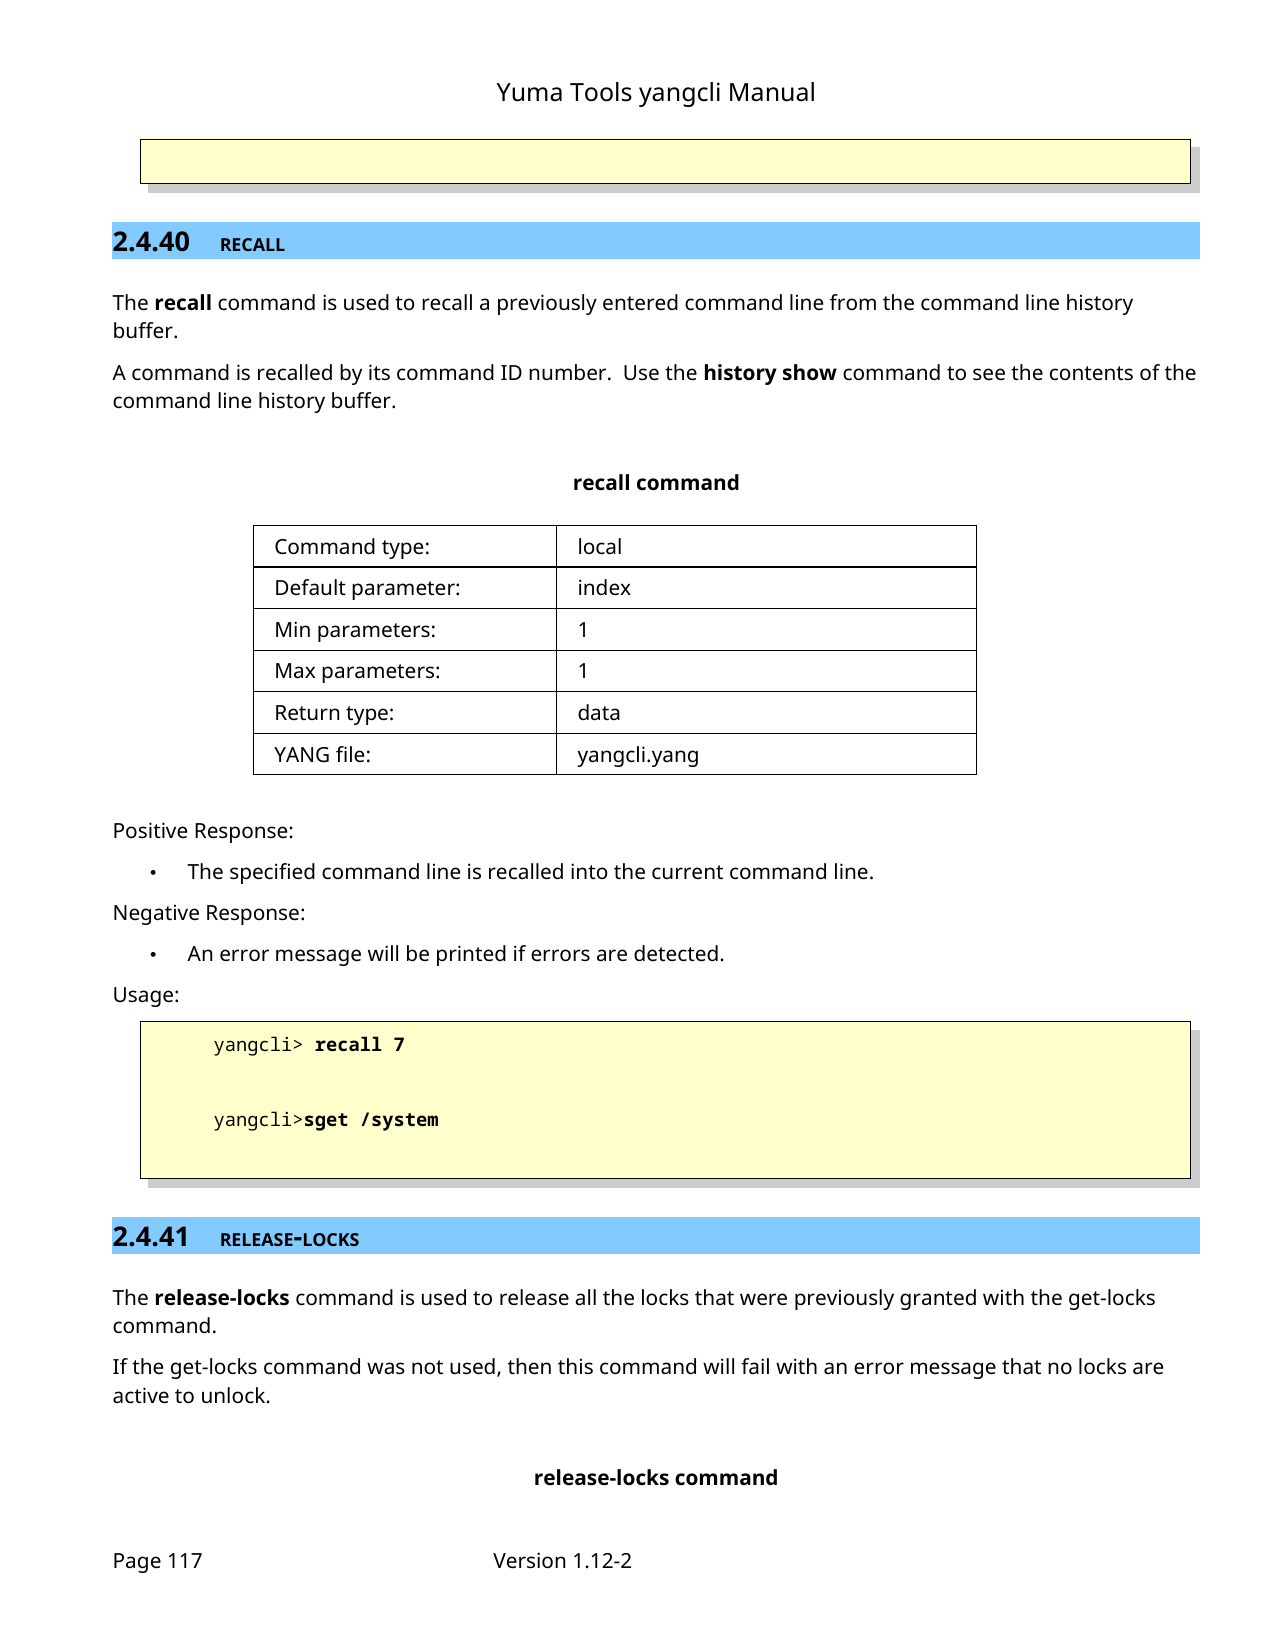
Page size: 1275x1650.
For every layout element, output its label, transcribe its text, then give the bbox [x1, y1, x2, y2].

table_cell Min parameters: [254, 609, 556, 649]
subtitle recall [112, 222, 1200, 259]
table_header local [557, 526, 976, 566]
subtitle release-locks [112, 1217, 1200, 1254]
text If the get-locks command was not used, then this command will fail with an error message that no locks are active to unlock. [112, 1352, 1200, 1409]
text Positive Response: [112, 816, 1200, 844]
table_cell Default parameter: [254, 568, 556, 608]
table_cell YANG file: [254, 734, 556, 774]
text Usage: [112, 980, 1200, 1008]
table_cell Max parameters: [254, 651, 556, 691]
table_header Command type: [254, 526, 556, 566]
text yangcli>sget /system [141, 1096, 1190, 1131]
subtitle recall command [127, 468, 1185, 496]
list The specified command line is recalled into the current command line. [150, 857, 1200, 886]
table_cell data [557, 692, 976, 733]
text yangcli> recall 7 [141, 1022, 1190, 1056]
text Negative Response: [112, 898, 1200, 926]
table_cell yangcli.yang [557, 734, 976, 774]
table_cell 1 [557, 609, 976, 649]
table_cell 1 [557, 651, 976, 691]
text The release-locks command is used to release all the locks that were previously granted with the get-locks command. [112, 1283, 1200, 1340]
list An error message will be printed if errors are detected. [150, 939, 1200, 967]
table_cell index [557, 568, 976, 608]
text A command is recalled by its command ID number. Use the history show command to see the contents of the command line history buffer. [112, 358, 1200, 414]
text The recall command is used to recall a previously entered command line from the command line history buffer. [112, 288, 1200, 345]
subtitle release-locks command [127, 1463, 1185, 1491]
table_cell Return type: [254, 692, 556, 733]
